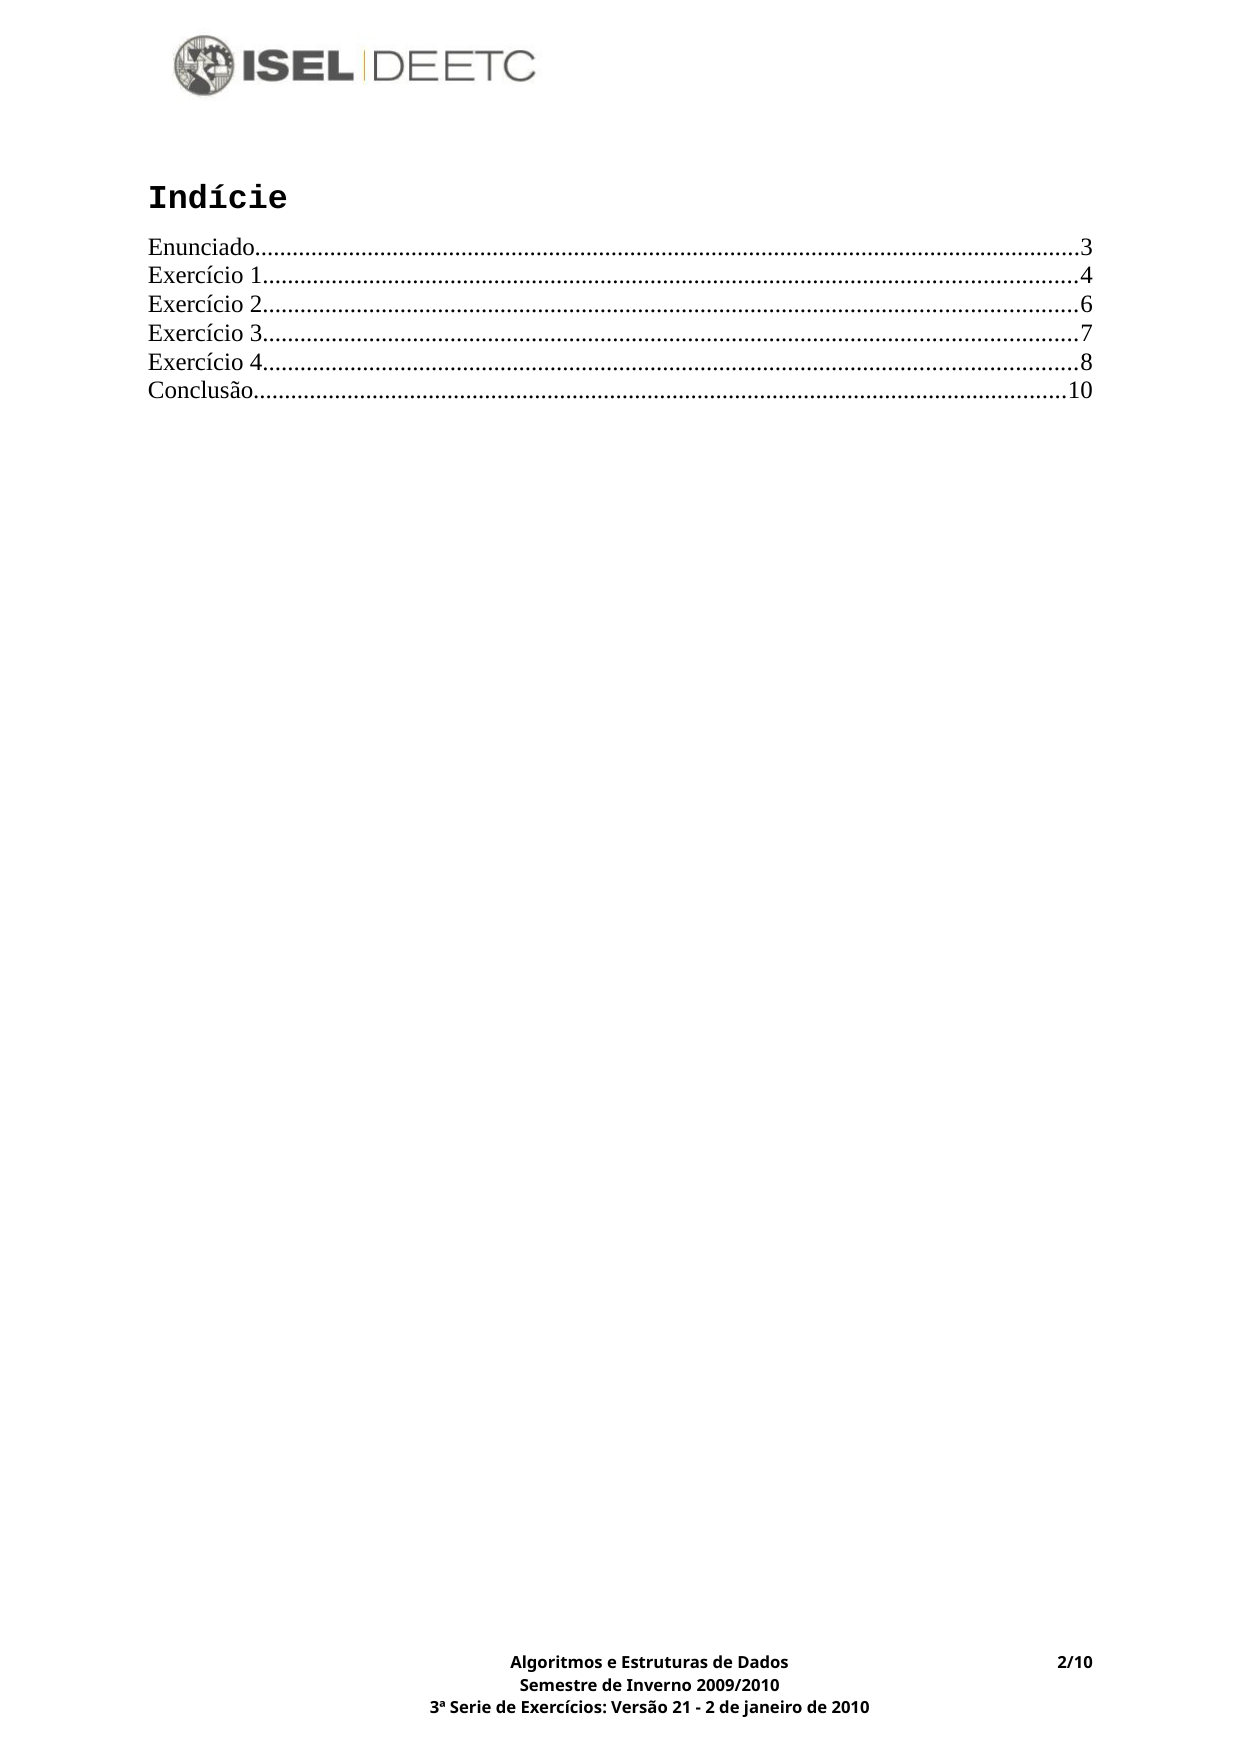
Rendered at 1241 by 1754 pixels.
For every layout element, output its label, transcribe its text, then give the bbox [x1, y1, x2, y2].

picture [164, 20, 566, 121]
text Enunciado 3 [148, 232, 1093, 260]
subtitle Indície [148, 181, 1093, 219]
text Exercício 3 7 [148, 318, 1093, 347]
text Exercício 2 6 [148, 289, 1093, 318]
text Exercício 4 8 [148, 347, 1093, 375]
text Exercício 1 4 [148, 260, 1093, 289]
text Conclusão 10 [148, 375, 1093, 404]
